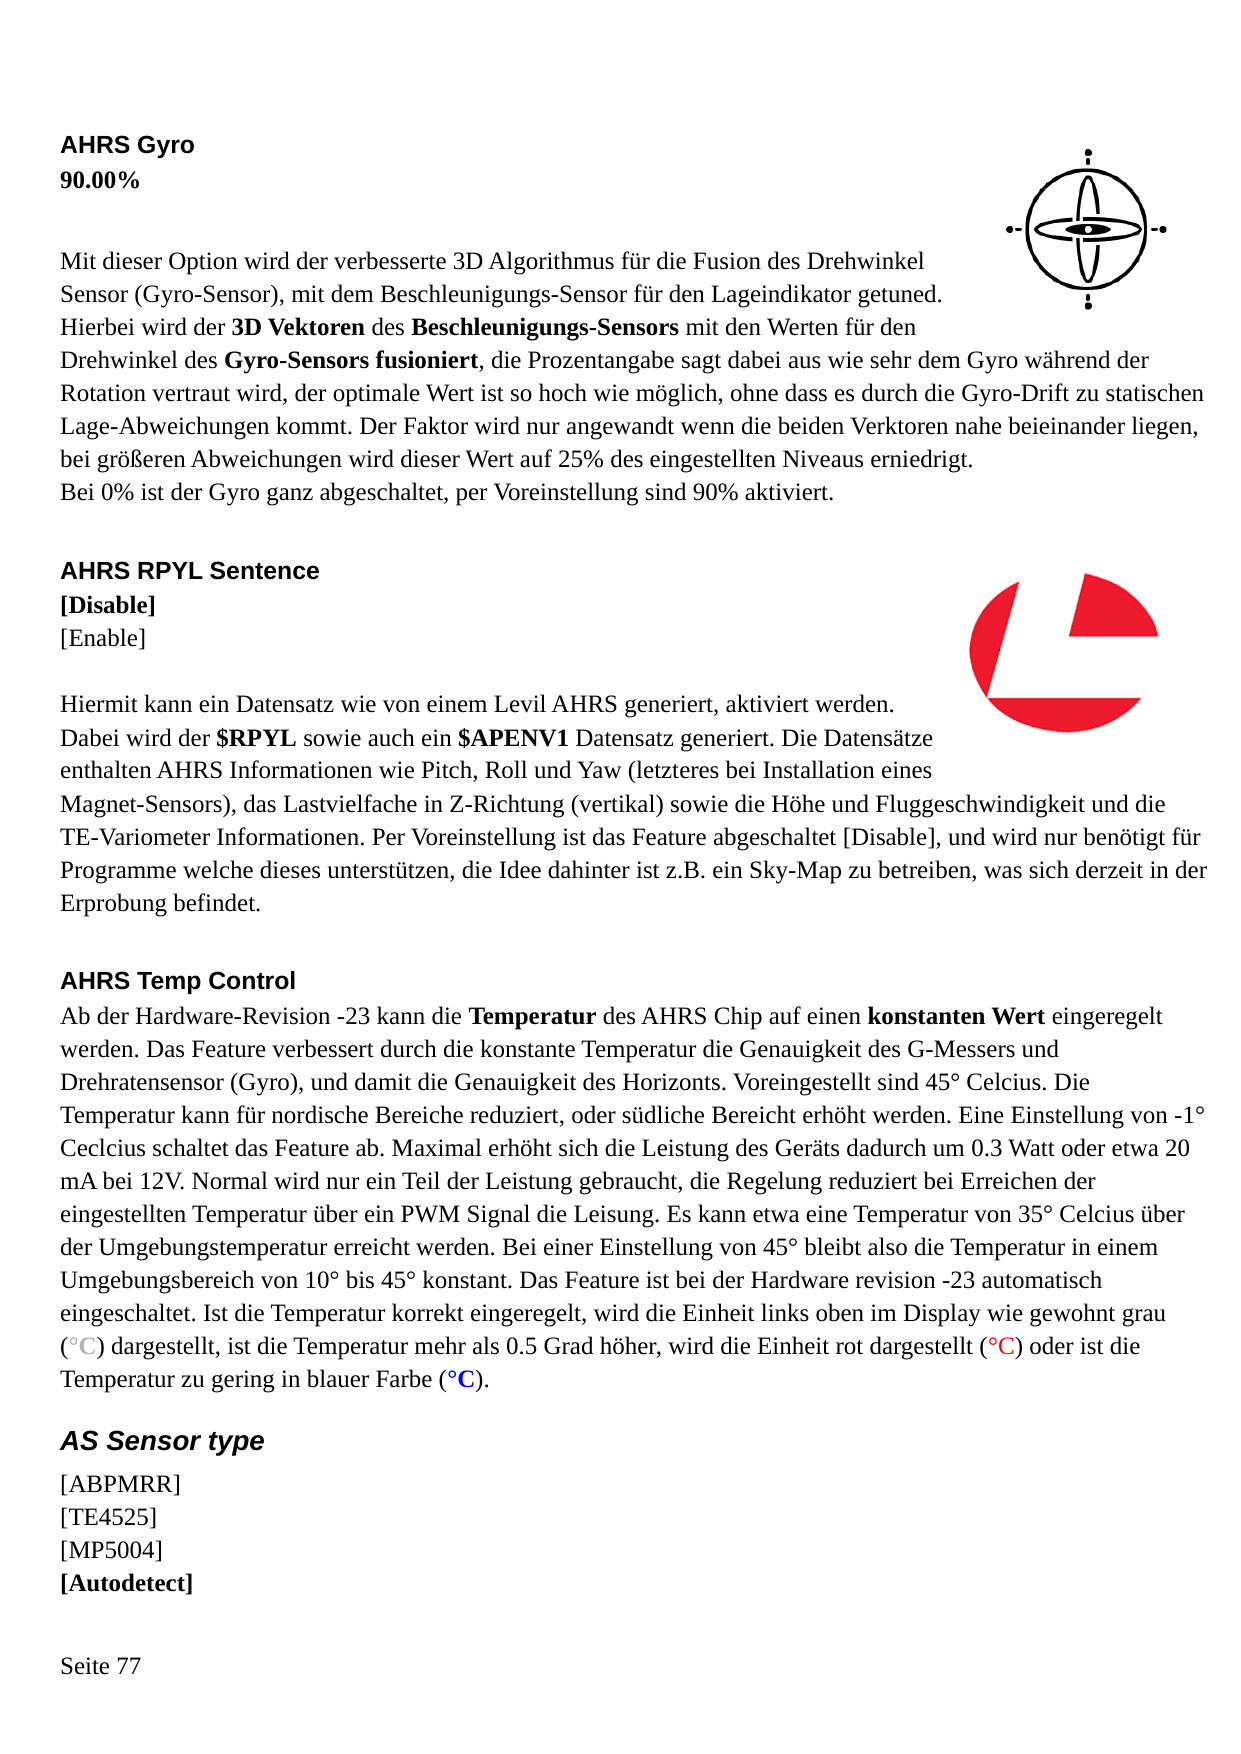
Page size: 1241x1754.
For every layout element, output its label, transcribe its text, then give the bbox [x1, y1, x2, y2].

text 90.00% [60, 165, 999, 194]
subtitle AHRS Temp Control [60, 966, 1207, 995]
text [MP5004] [60, 1535, 1207, 1563]
text [Enable] [60, 623, 955, 652]
text Hiermit kann ein Datensatz wie von einem Levil AHRS generiert, aktiviert werden. Dabei wird der $RPYL sowie auch ein $APENV1 Datensatz generiert. Die Datensätze enthalten AHRS Informationen wie Pitch, Roll und Yaw (letzteres bei Installation eines Magnet-Sensors), das Lastvielfache in Z-Richtung (vertikal) sowie die Höhe und Fluggeschwindigkeit und die TE-Variometer Informationen. Per Voreinstellung ist das Feature abgeschaltet [Disable], und wird nur benötigt für Programme welche dieses unterstützen, die Idee dahinter ist z.B. ein Sky-Map zu betreiben, was sich derzeit in der Erprobung befindet. [60, 689, 1207, 916]
text Mit dieser Option wird der verbesserte 3D Algorithmus für die Fusion des Drehwinkel Sensor (Gyro-Sensor), mit dem Beschleunigungs-Sensor für den Lageindikator getuned. Hierbei wird der 3D Vektoren des Beschleunigungs-Sensors mit den Werten für den Drehwinkel des Gyro-Sensors fusioniert, die Prozentangabe sagt dabei aus wie sehr dem Gyro während der Rotation vertraut wird, der optimale Wert ist so hoch wie möglich, ohne dass es durch die Gyro-Drift zu statischen Lage-Abweichungen kommt. Der Faktor wird nur angewandt wenn die beiden Verktoren nahe beieinander liegen, bei größeren Abweichungen wird dieser Wert auf 25% des eingestellten Niveaus erniedrigt. [60, 246, 1207, 473]
subtitle [1180, 556, 1207, 584]
text [Disable] [60, 591, 955, 619]
subtitle AHRS RPYL Sentence [60, 556, 955, 584]
text [ABPMRR] [60, 1469, 1207, 1497]
picture [955, 554, 1180, 763]
text [Autodetect] [60, 1568, 1207, 1597]
text Bei 0% ist der Gyro ganz abgeschaltet, per Voreinstellung sind 90% aktiviert. [60, 477, 1207, 506]
text [1180, 591, 1207, 619]
text [TE4525] [60, 1502, 1207, 1531]
text Ab der Hardware-Revision -23 kann die Temperatur des AHRS Chip auf einen konstanten Wert eingeregelt werden. Das Feature verbessert durch die konstante Temperatur die Genauigkeit des G-Messers und Drehratensensor (Gyro), und damit die Genauigkeit des Horizonts. Voreingestellt sind 45° Celcius. Die Temperatur kann für nordische Bereiche reduziert, oder südliche Bereicht erhöht werden. Eine Einstellung von -1° Ceclcius schaltet das Feature ab. Maximal erhöht sich die Leistung des Geräts dadurch um 0.3 Watt oder etwa 20 mA bei 12V. Normal wird nur ein Teil der Leistung gebraucht, die Regelung reduziert bei Erreichen der eingestellten Temperatur über ein PWM Signal die Leisung. Es kann etwa eine Temperatur von 35° Celcius über der Umgebungstemperatur erreicht werden. Bei einer Einstellung von 45° bleibt also die Temperatur in einem Umgebungsbereich von 10° bis 45° konstant. Das Feature ist bei der Hardware revision -23 automatisch eingeschaltet. Ist die Temperatur korrekt eingeregelt, wird die Einheit links oben im Display wie gewohnt grau (°C) dargestellt, ist die Temperatur mehr als 0.5 Grad höher, wird die Einheit rot dargestellt (°C) oder ist die Temperatur zu gering in blauer Farbe (°C). [60, 1001, 1207, 1393]
text [1180, 623, 1207, 652]
subtitle AS Sensor type [60, 1424, 1207, 1456]
picture [999, 142, 1173, 316]
text [1173, 165, 1207, 194]
subtitle AHRS Gyro [60, 131, 1207, 159]
